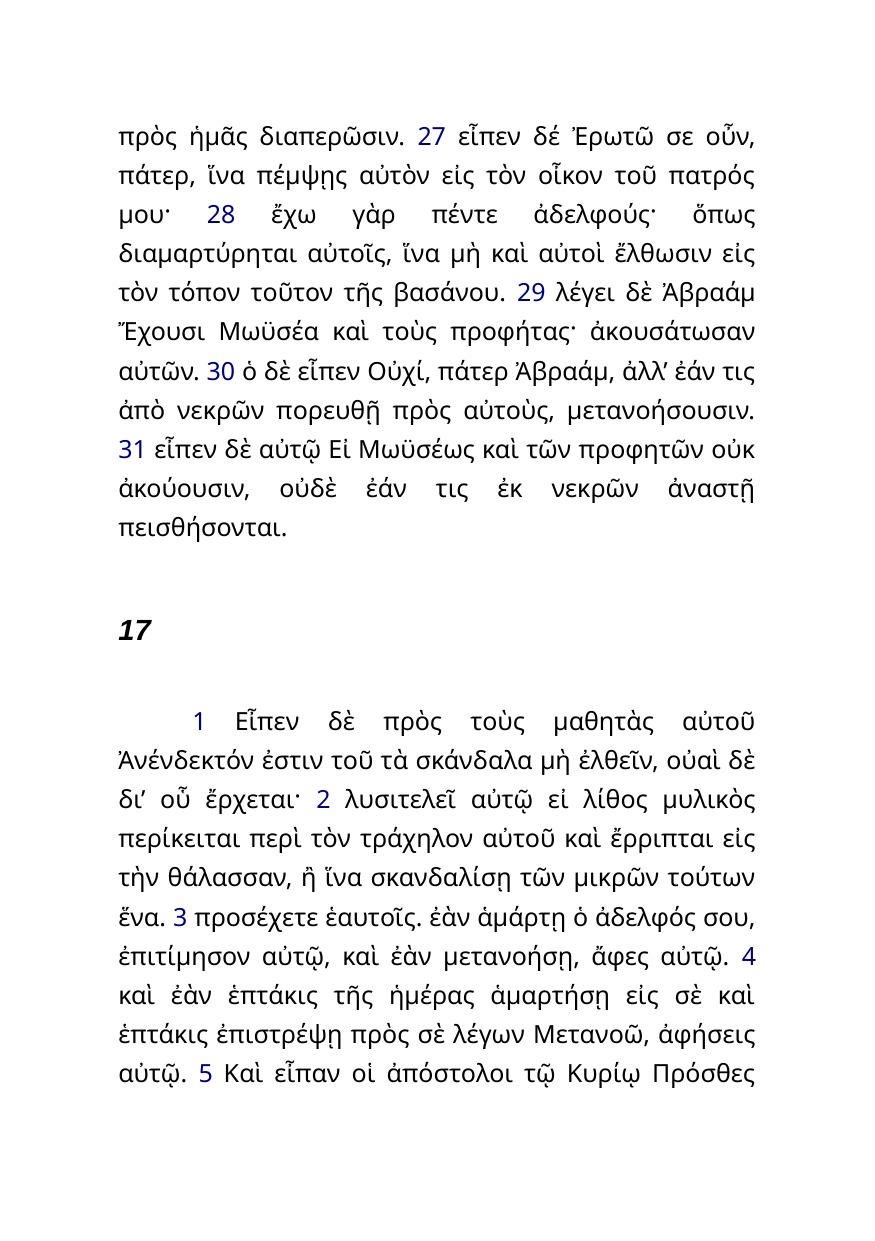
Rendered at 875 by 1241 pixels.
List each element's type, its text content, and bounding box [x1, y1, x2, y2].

text πρὸς ἡμᾶς διαπερῶσιν. 27 εἶπεν δέ Ἐρωτῶ σε οὖν, πάτερ, ἵνα πέμψῃς αὐτὸν εἰς τὸν οἶκον τοῦ πατρός μου· 28 ἔχω γὰρ πέντε ἀδελφούς· ὅπως διαμαρτύρηται αὐτοῖς, ἵνα μὴ καὶ αὐτοὶ ἔλθωσιν εἰς τὸν τόπον τοῦτον τῆς βασάνου. 29 λέγει δὲ Ἀβραάμ Ἔχουσι Μωϋσέα καὶ τοὺς προφήτας· ἀκουσάτωσαν αὐτῶν. 30 ὁ δὲ εἶπεν Οὐχί, πάτερ Ἀβραάμ, ἀλλ’ ἐάν τις ἀπὸ νεκρῶν πορευθῇ πρὸς αὐτοὺς, μετανοήσουσιν. 31 εἶπεν δὲ αὐτῷ Εἰ Μωϋσέως καὶ τῶν προφητῶν οὐκ ἀκούουσιν, οὐδὲ ἐάν τις ἐκ νεκρῶν ἀναστῇ πεισθήσονται. [118, 118, 756, 544]
subtitle 17 [118, 613, 756, 647]
text 1 Εἶπεν δὲ πρὸς τοὺς μαθητὰς αὐτοῦ Ἀνένδεκτόν ἐστιν τοῦ τὰ σκάνδαλα μὴ ἐλθεῖν, οὐαὶ δὲ δι’ οὗ ἔρχεται· 2 λυσιτελεῖ αὐτῷ εἰ λίθος μυλικὸς περίκειται περὶ τὸν τράχηλον αὐτοῦ καὶ ἔρριπται εἰς τὴν θάλασσαν, ἢ ἵνα σκανδαλίσῃ τῶν μικρῶν τούτων ἕνα. 3 προσέχετε ἑαυτοῖς. ἐὰν ἁμάρτῃ ὁ ἀδελφός σου, ἐπιτίμησον αὐτῷ, καὶ ἐὰν μετανοήσῃ, ἄφες αὐτῷ. 4 καὶ ἐὰν ἑπτάκις τῆς ἡμέρας ἁμαρτήσῃ εἰς σὲ καὶ ἑπτάκις ἐπιστρέψῃ πρὸς σὲ λέγων Μετανοῶ, ἀφήσεις αὐτῷ. 5 Καὶ εἶπαν οἱ ἀπόστολοι τῷ Κυρίῳ Πρόσθες [118, 703, 756, 1090]
